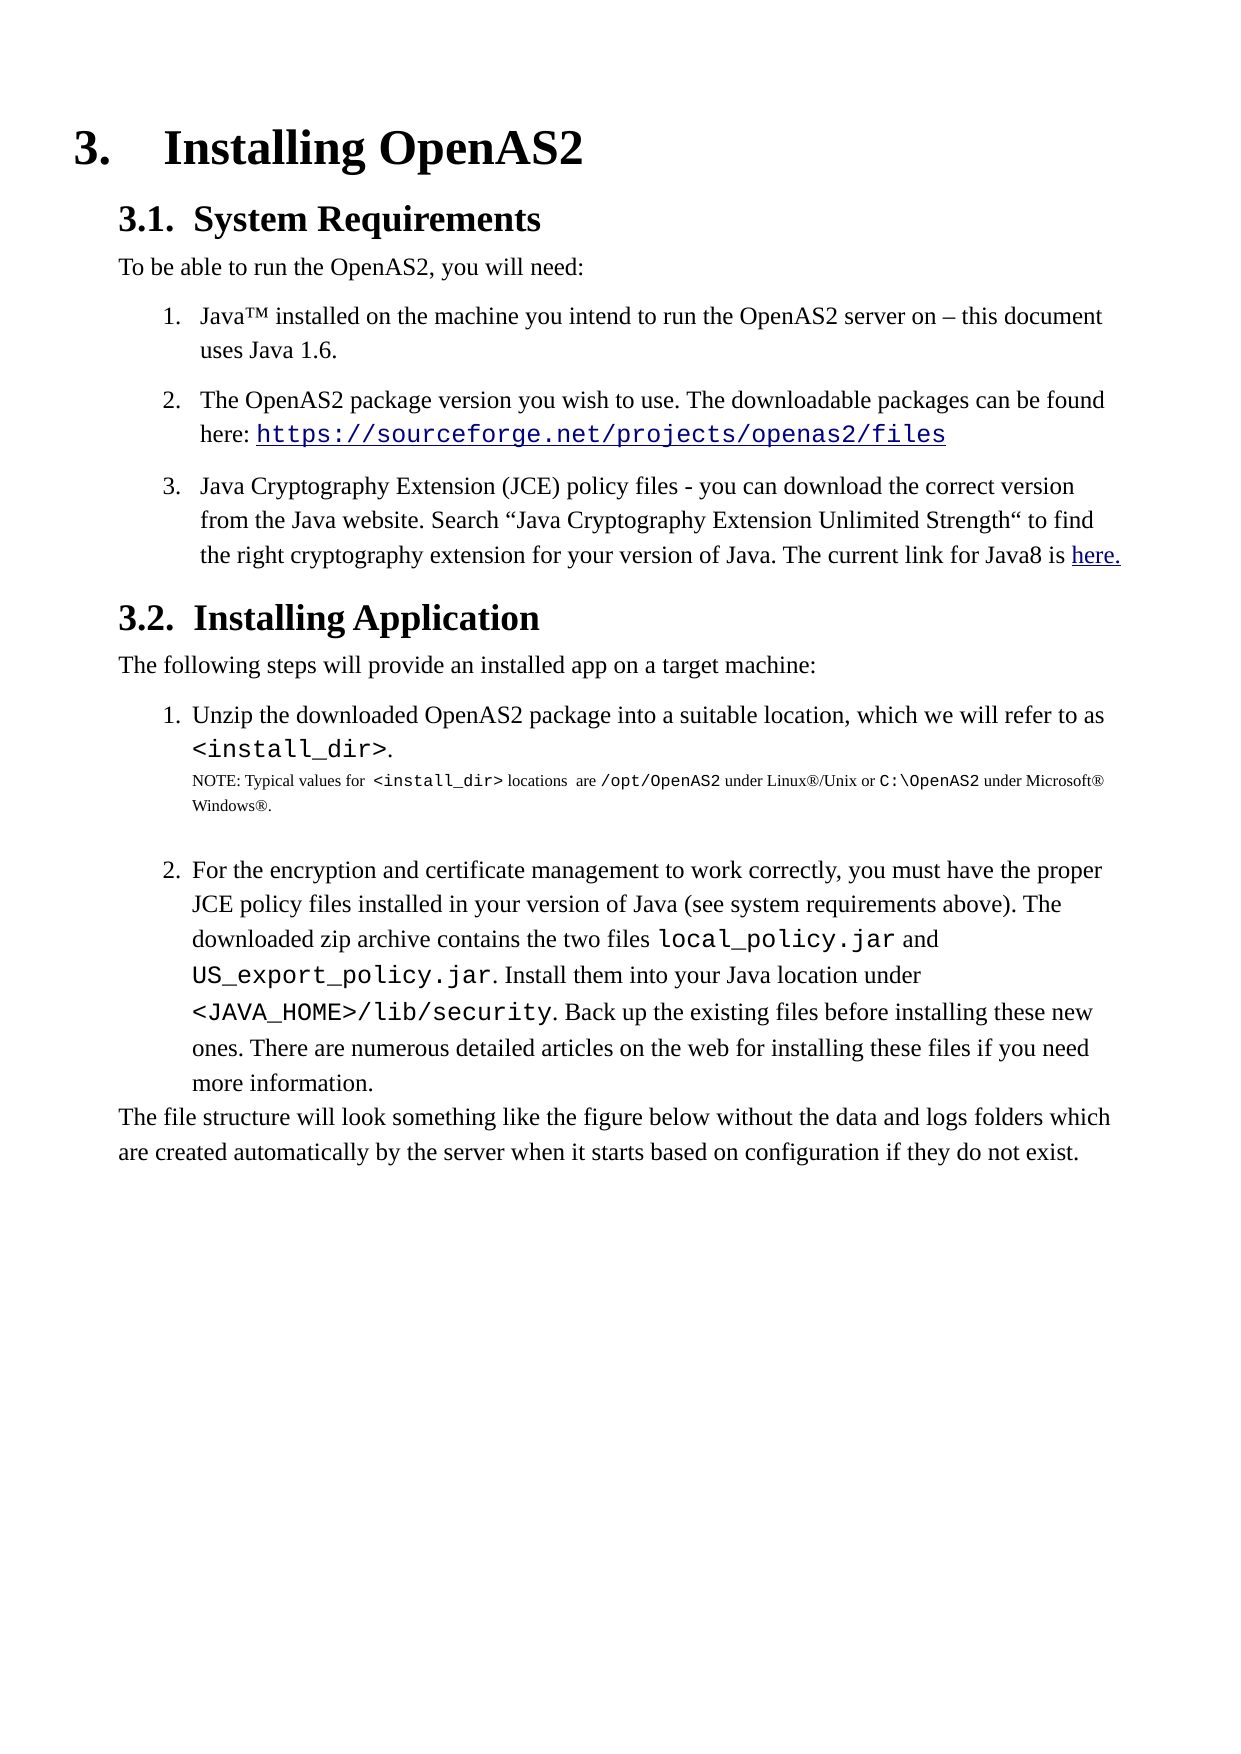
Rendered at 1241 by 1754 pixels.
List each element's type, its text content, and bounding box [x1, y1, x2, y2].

list Java™ installed on the machine you intend to run the OpenAS2 server on – this document uses Java 1.6. [162, 301, 1122, 364]
subtitle Installing Application [118, 595, 1122, 638]
text To be able to run the OpenAS2, you will need: [118, 252, 1122, 281]
list Unzip the downloaded OpenAS2 package into a suitable location, which we will refer to as <install_dir>. [162, 700, 1122, 765]
list Java Cryptography Extension (JCE) policy files - you can download the correct version from the Java website. Search “Java Cryptography Extension Unlimited Strength“ to find the right cryptography extension for your version of Java. The current link for Java8 is here. [162, 471, 1122, 568]
text The file structure will look something like the figure below without the data and logs folders which are created automatically by the server when it starts based on configuration if they do not exist. [118, 1102, 1122, 1166]
subtitle System Requirements [118, 196, 1122, 239]
list NOTE: Typical values for <install_dir> locations are /opt/OpenAS2 under Linux®/Unix or C:\OpenAS2 under Microsoft® Windows®. [162, 771, 1122, 849]
list The OpenAS2 package version you wish to use. The downloadable packages can be found here: https://sourceforge.net/projects/openas2/files [162, 385, 1122, 450]
subtitle Installing OpenAS2 [73, 118, 1122, 176]
list For the encryption and certificate management to work correctly, you must have the proper JCE policy files installed in your version of Java (see system requirements above). The downloaded zip archive contains the two files local_policy.jar and US_export_policy.jar. Install them into your Java location under <JAVA_HOME>/lib/security. Back up the existing files before installing these new ones. There are numerous detailed articles on the web for installing these files if you need more information. [162, 855, 1122, 1097]
text The following steps will provide an installed app on a target machine: [118, 651, 1122, 679]
